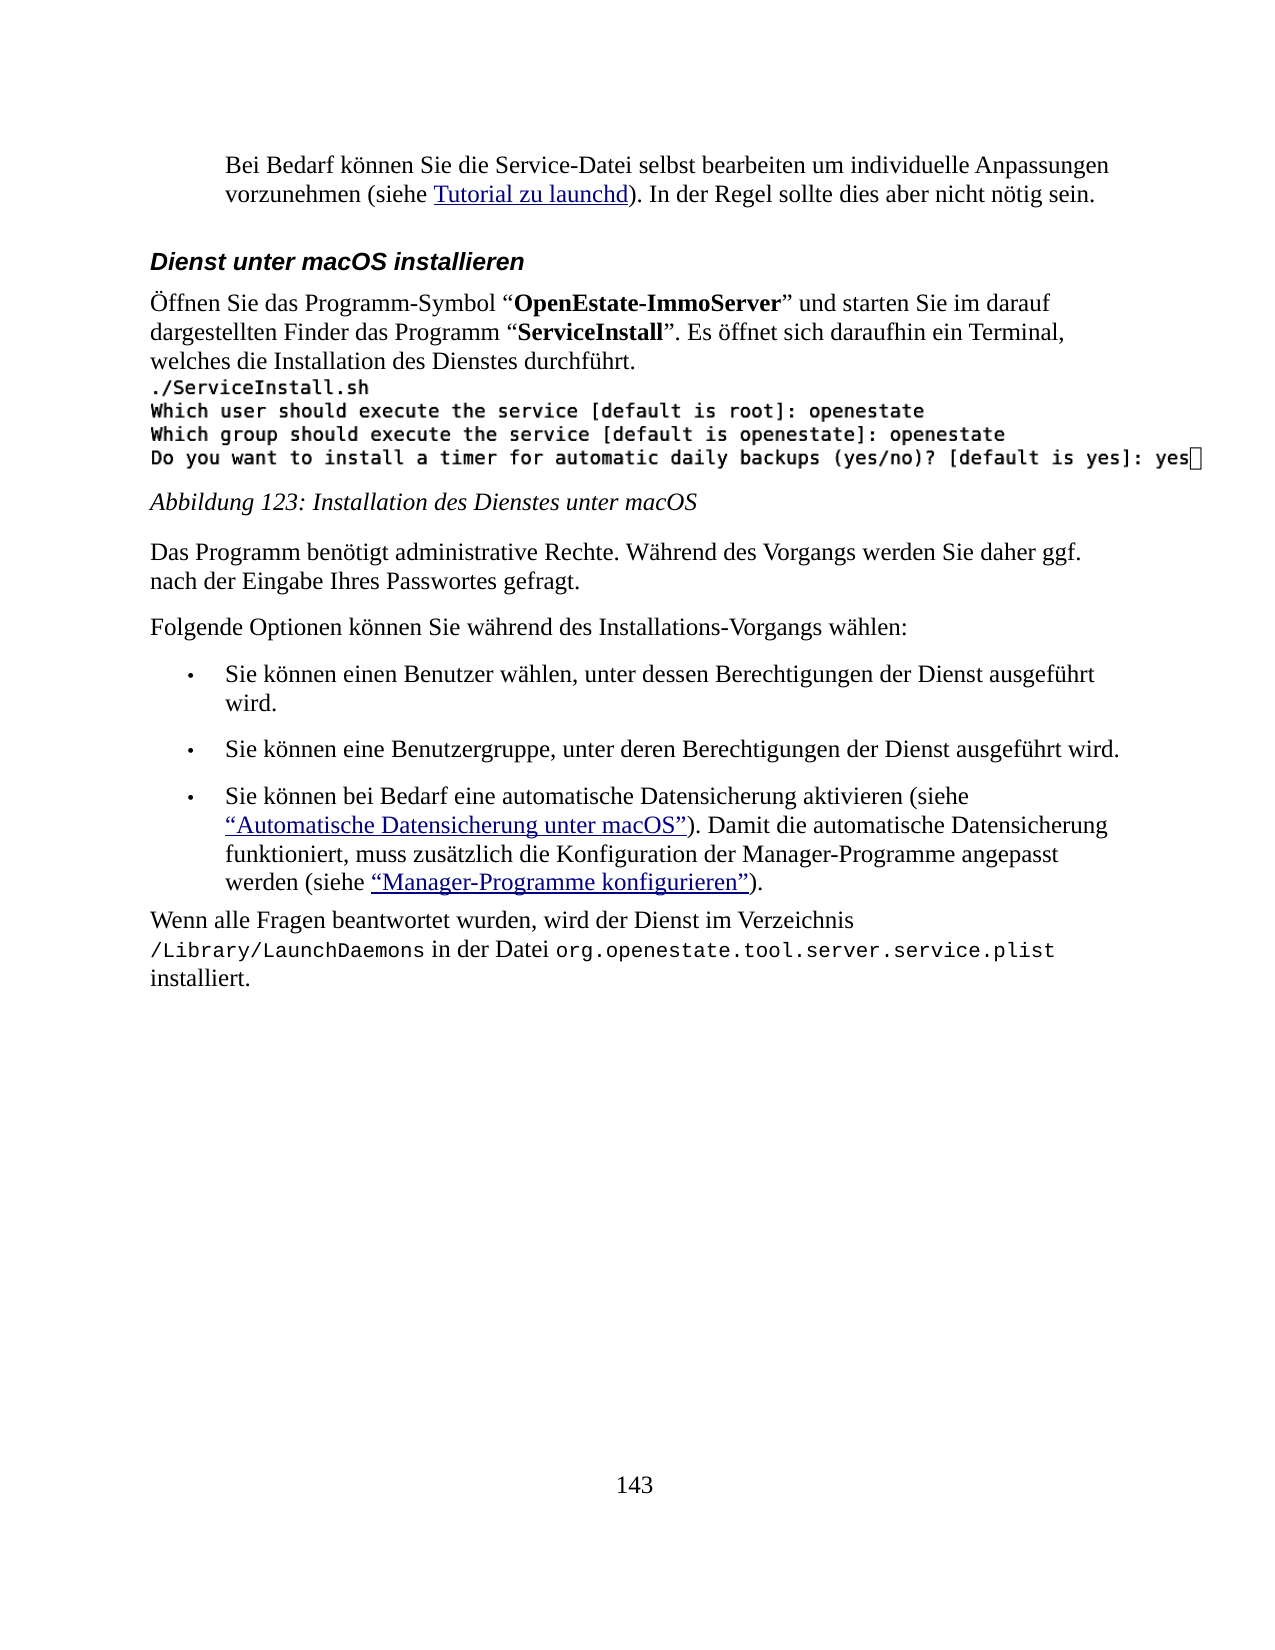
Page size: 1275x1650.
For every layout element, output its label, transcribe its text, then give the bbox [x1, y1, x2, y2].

text Bei Bedarf können Sie die Service-Datei selbst bearbeiten um individuelle Anpassungen vorzunehmen (siehe Tutorial zu launchd). In der Regel sollte dies aber nicht nötig sein. [225, 150, 1125, 207]
text Öffnen Sie das Programm-Symbol “OpenEstate-ImmoServer” und starten Sie im darauf dargestellten Finder das Programm “ServiceInstall”. Es öffnet sich daraufhin ein Terminal, welches die Installation des Dienstes durchführt. [150, 288, 1125, 374]
text Wenn alle Fragen beantwortet wurden, wird der Dienst im Verzeichnis /Library/LaunchDaemons in der Datei org.openestate.tool.server.service.plist installiert. [150, 905, 1125, 992]
list Sie können einen Benutzer wählen, unter dessen Berechtigungen der Dienst ausgeführt wird. [187, 659, 1125, 717]
list Sie können bei Bedarf eine automatische Datensicherung aktivieren (siehe “Automatische Datensicherung unter macOS”). Damit die automatische Datensicherung funktioniert, muss zusätzlich die Konfiguration der Manager-Programme angepasst werden (siehe “Manager-Programme konfigurieren”). [187, 781, 1125, 896]
picture [150, 374, 1212, 475]
text Folgende Optionen können Sie während des Installations-Vorgangs wählen: [150, 612, 1125, 641]
subtitle Dienst unter macOS installieren [150, 247, 1125, 276]
text Das Programm benötigt administrative Rechte. Während des Vorgangs werden Sie daher ggf. nach der Eingabe Ihres Passwortes gefragt. [150, 537, 1125, 594]
list Sie können eine Benutzergruppe, unter deren Berechtigungen der Dienst ausgeführt wird. [187, 734, 1125, 763]
text Abbildung 123: Installation des Dienstes unter macOS [150, 487, 1125, 516]
